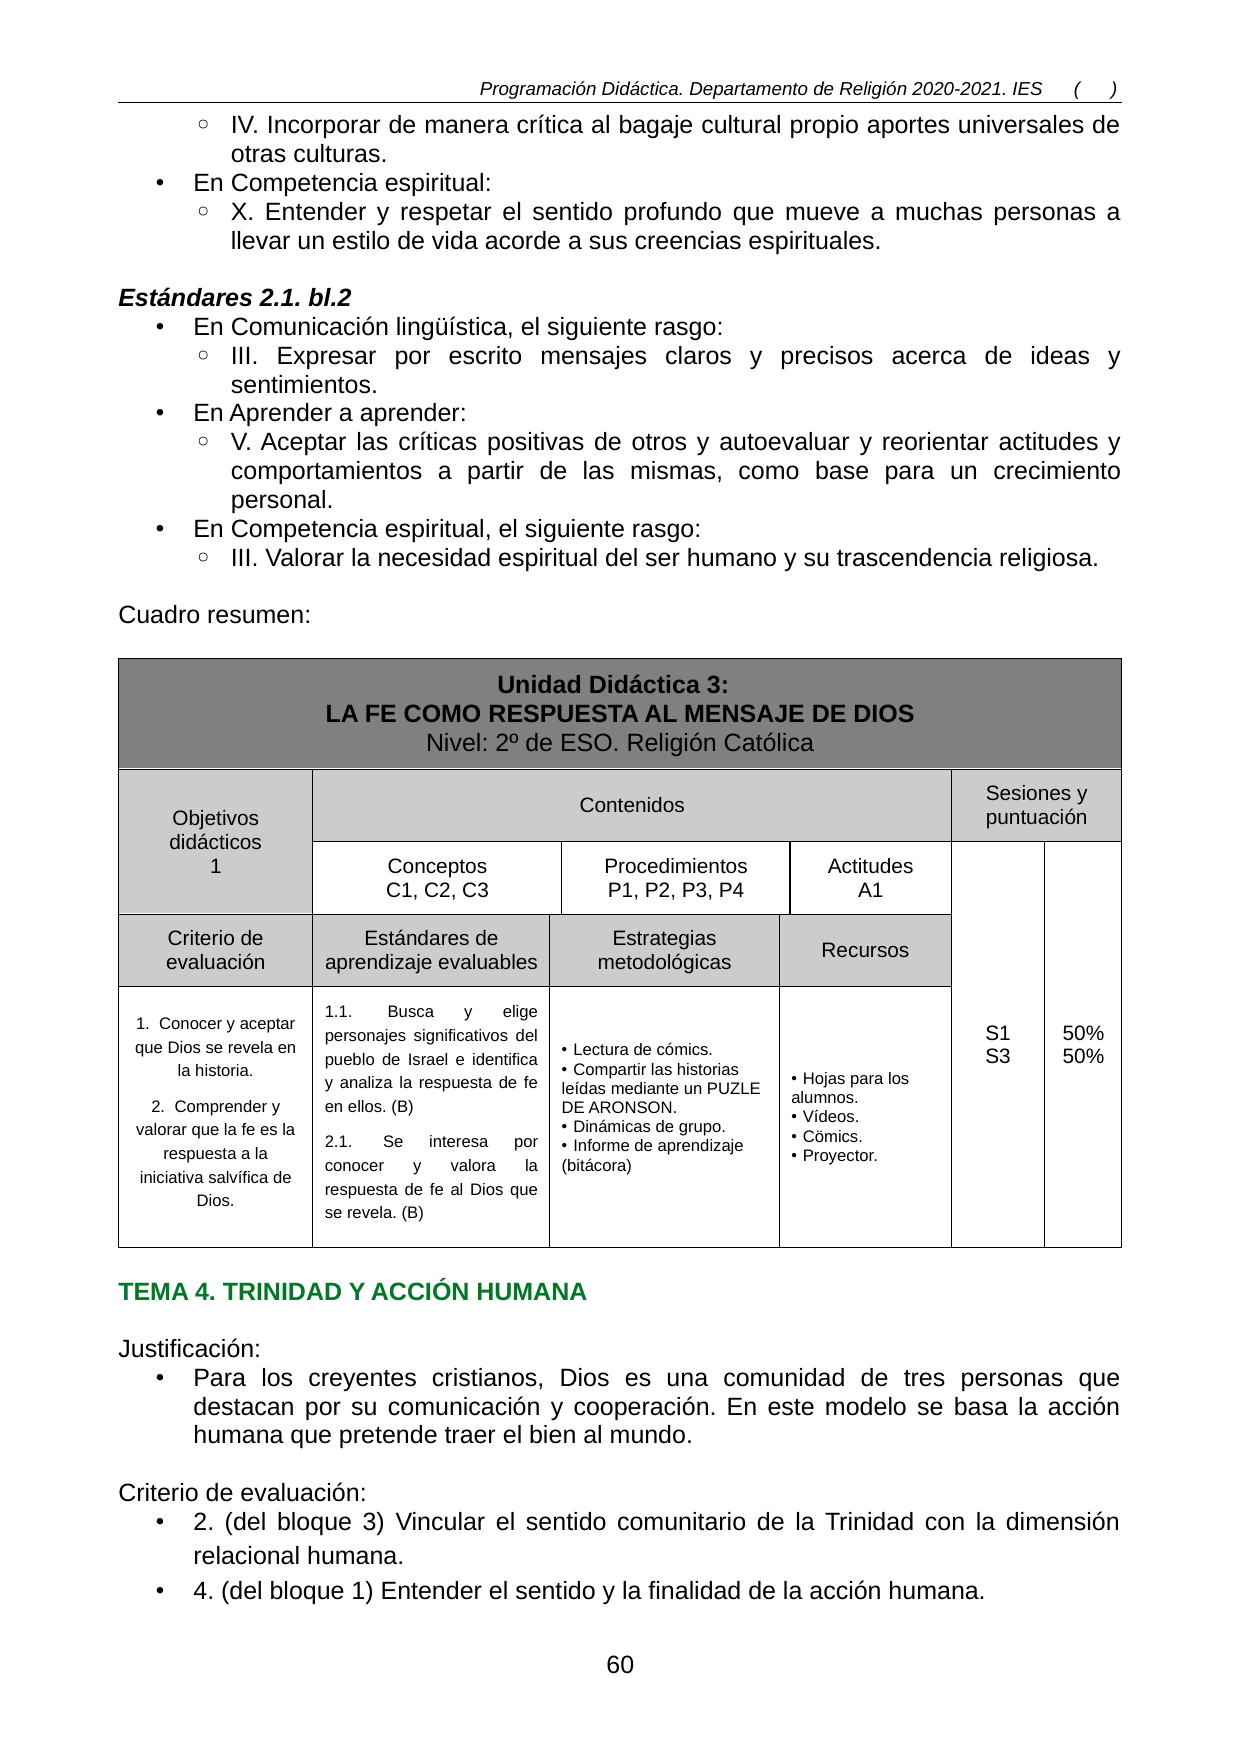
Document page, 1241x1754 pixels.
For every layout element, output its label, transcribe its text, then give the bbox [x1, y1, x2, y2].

list V. Aceptar las críticas positivas de otros y autoevaluar y reorientar actitudes y comportamientos a partir de las mismas, como base para un crecimiento personal. [193, 427, 1122, 514]
text Criterio de evaluación: [118, 1478, 1122, 1507]
table_cell 1. Conocer y aceptar que Dios se revela en la historia. 2. Comprender y valorar que la fe es la respuesta a la iniciativa salvífica de Dios. [119, 987, 312, 1247]
text Justificación: [118, 1334, 1122, 1363]
list En Competencia espiritual: [156, 168, 1122, 197]
text TEMA 4. TRINIDAD Y ACCIÓN HUMANA [118, 1277, 1122, 1305]
table_cell Lectura de cómics. Compartir las historias leídas mediante un PUZLE DE ARONSON. Dinámicas de grupo. Informe de aprendizaje (bitácora) [550, 987, 779, 1247]
table_cell S1 S3 [952, 842, 1044, 1247]
text Estándares 2.1. bl.2 [118, 283, 1122, 312]
table_header Unidad Didáctica 3: LA FE COMO RESPUESTA AL MENSAJE DE DIOS Nivel: 2º de ESO. Religión Católica [119, 659, 1121, 768]
table_cell Hojas para los alumnos. Vídeos. Cömics. Proyector. [780, 987, 951, 1247]
list X. Entender y respetar el sentido profundo que mueve a muchas personas a llevar un estilo de vida acorde a sus creencias espirituales. [193, 197, 1122, 254]
list IV. Incorporar de manera crítica al bagaje cultural propio aportes universales de otras culturas. [193, 110, 1122, 168]
list 2. (del bloque 3) Vincular el sentido comunitario de la Trinidad con la dimensión relacional humana. [156, 1507, 1122, 1570]
table_cell Conceptos C1, C2, C3 [313, 842, 561, 913]
table_cell Estrategias metodológicas [550, 915, 779, 986]
table_cell Objetivos didácticos 1 [119, 770, 312, 913]
table_cell Contenidos [313, 770, 951, 841]
list III. Expresar por escrito mensajes claros y precisos acerca de ideas y sentimientos. [193, 341, 1122, 398]
table_cell Estándares de aprendizaje evaluables [313, 915, 549, 986]
text Cuadro resumen: [118, 600, 1122, 629]
list Para los creyentes cristianos, Dios es una comunidad de tres personas que destacan por su comunicación y cooperación. En este modelo se basa la acción humana que pretende traer el bien al mundo. [156, 1363, 1122, 1449]
list III. Valorar la necesidad espiritual del ser humano y su trascendencia religiosa. [193, 542, 1122, 571]
list En Competencia espiritual, el siguiente rasgo: [156, 514, 1122, 542]
table_cell Procedimientos P1, P2, P3, P4 [562, 842, 789, 913]
table_cell Criterio de evaluación [119, 915, 312, 986]
table_cell Recursos [780, 915, 951, 986]
table_cell 1.1. Busca y elige personajes significativos del pueblo de Israel e identifica y analiza la respuesta de fe en ellos. (B) 2.1. Se interesa por conocer y valora la respuesta de fe al Dios que se revela. (B) [313, 987, 549, 1247]
list 4. (del bloque 1) Entender el sentido y la finalidad de la acción humana. [156, 1576, 1122, 1605]
list En Comunicación lingüística, el siguiente rasgo: [156, 312, 1122, 341]
table_cell Sesiones y puntuación [952, 770, 1121, 841]
table_cell Actitudes A1 [791, 842, 951, 913]
table_cell 50% 50% [1045, 842, 1121, 1247]
list En Aprender a aprender: [156, 398, 1122, 427]
